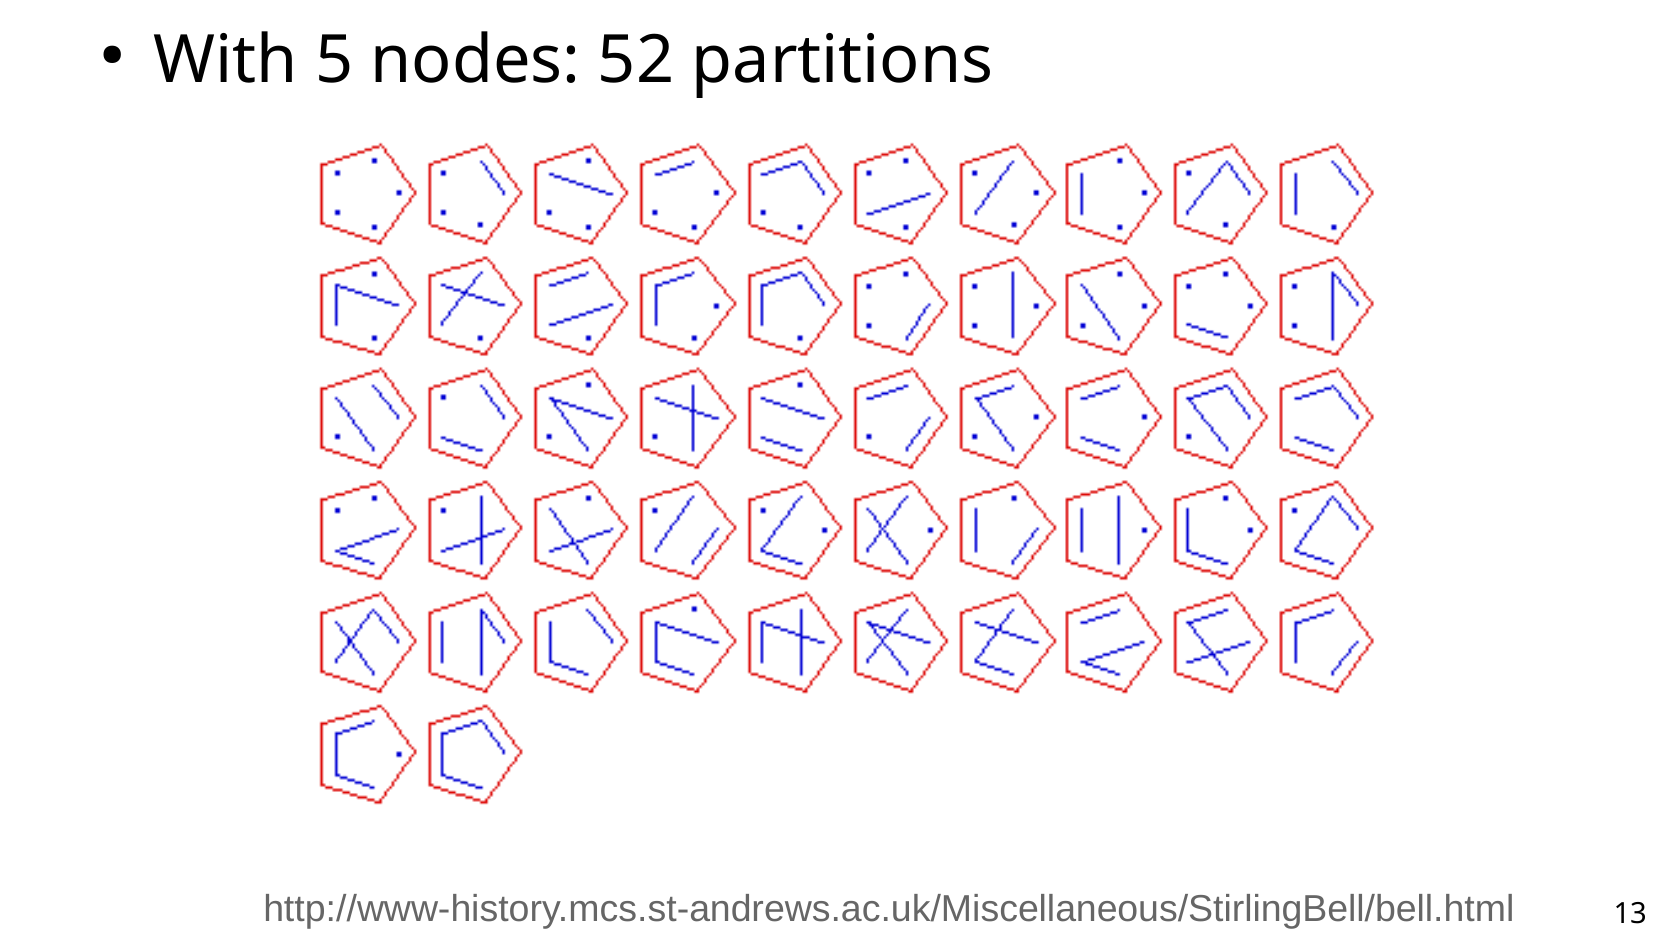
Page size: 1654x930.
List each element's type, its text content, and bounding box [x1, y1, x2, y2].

picture [294, 127, 1406, 824]
text_box http://www-history.mcs.st-andrews.ac.uk/Miscellaneous/StirlingBell/bell.html [248, 879, 1531, 930]
list With 5 nodes: 52 partitions [82, 10, 1571, 551]
